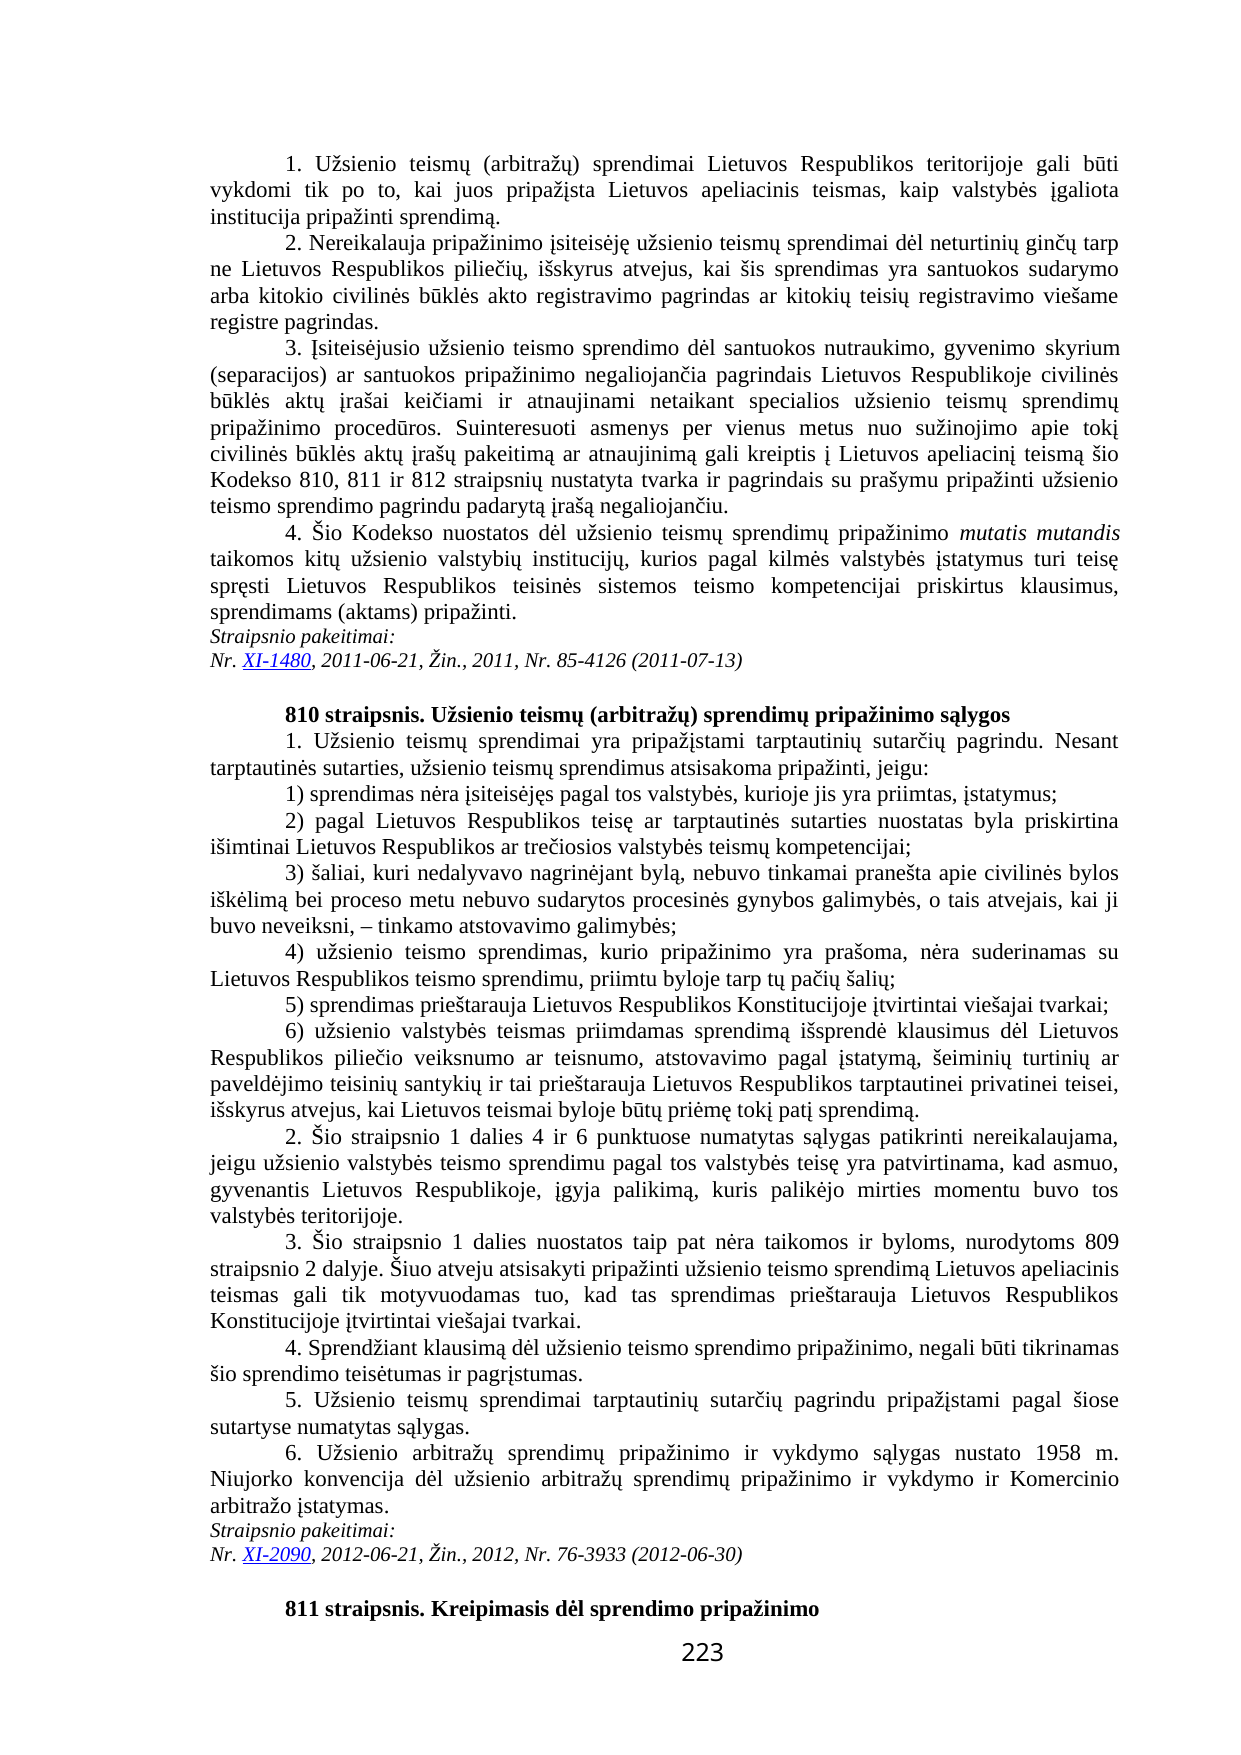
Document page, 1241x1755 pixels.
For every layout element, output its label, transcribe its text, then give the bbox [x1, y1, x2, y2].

text 4) užsienio teismo sprendimas, kurio pripažinimo yra prašoma, nėra suderinamas su Lietuvos Respublikos teismo sprendimu, priimtu byloje tarp tų pačių šalių; [210, 938, 1120, 991]
text 2. Šio straipsnio 1 dalies 4 ir 6 punktuose numatytas sąlygas patikrinti nereikalaujama, jeigu užsienio valstybės teismo sprendimu pagal tos valstybės teisę yra patvirtinama, kad asmuo, gyvenantis Lietuvos Respublikoje, įgyja palikimą, kuris palikėjo mirties momentu buvo tos valstybės teritorijoje. [210, 1123, 1120, 1228]
text 2. Nereikalauja pripažinimo įsiteisėję užsienio teismų sprendimai dėl neturtinių ginčų tarp ne Lietuvos Respublikos piliečių, išskyrus atvejus, kai šis sprendimas yra santuokos sudarymo arba kitokio civilinės būklės akto registravimo pagrindas ar kitokių teisių registravimo viešame registre pagrindas. [210, 229, 1120, 334]
text Nr. XI-2090, 2012-06-21, Žin., 2012, Nr. 76-3933 (2012-06-30) [210, 1542, 1120, 1566]
text 4. Šio Kodekso nuostatos dėl užsienio teismų sprendimų pripažinimo mutatis mutandis taikomos kitų užsienio valstybių institucijų, kurios pagal kilmės valstybės įstatymus turi teisę spręsti Lietuvos Respublikos teisinės sistemos teismo kompetencijai priskirtus klausimus, sprendimams (aktams) pripažinti. [210, 519, 1120, 624]
text 1) sprendimas nėra įsiteisėjęs pagal tos valstybės, kurioje jis yra priimtas, įstatymus; [210, 780, 1120, 807]
text Straipsnio pakeitimai: [210, 1518, 1120, 1542]
text Straipsnio pakeitimai: [210, 624, 1120, 648]
text 810 straipsnis. Užsienio teismų (arbitražų) sprendimų pripažinimo sąlygos [210, 701, 1120, 728]
text 4. Sprendžiant klausimą dėl užsienio teismo sprendimo pripažinimo, negali būti tikrinamas šio sprendimo teisėtumas ir pagrįstumas. [210, 1334, 1120, 1386]
text 2) pagal Lietuvos Respublikos teisę ar tarptautinės sutarties nuostatas byla priskirtina išimtinai Lietuvos Respublikos ar trečiosios valstybės teismų kompetencijai; [210, 807, 1120, 859]
text Nr. XI-1480, 2011-06-21, Žin., 2011, Nr. 85-4126 (2011-07-13) [210, 648, 1120, 672]
text 6) užsienio valstybės teismas priimdamas sprendimą išsprendė klausimus dėl Lietuvos Respublikos piliečio veiksnumo ar teisnumo, atstovavimo pagal įstatymą, šeiminių turtinių ar paveldėjimo teisinių santykių ir tai prieštarauja Lietuvos Respublikos tarptautinei privatinei teisei, išskyrus atvejus, kai Lietuvos teismai byloje būtų priėmę tokį patį sprendimą. [210, 1017, 1120, 1123]
text 3. Įsiteisėjusio užsienio teismo sprendimo dėl santuokos nutraukimo, gyvenimo skyrium (separacijos) ar santuokos pripažinimo negaliojančia pagrindais Lietuvos Respublikoje civilinės būklės aktų įrašai keičiami ir atnaujinami netaikant specialios užsienio teismų sprendimų pripažinimo procedūros. Suinteresuoti asmenys per vienus metus nuo sužinojimo apie tokį civilinės būklės aktų įrašų pakeitimą ar atnaujinimą gali kreiptis į Lietuvos apeliacinį teismą šio Kodekso 810, 811 ir 812 straipsnių nustatyta tvarka ir pagrindais su prašymu pripažinti užsienio teismo sprendimo pagrindu padarytą įrašą negaliojančiu. [210, 334, 1120, 519]
text 6. Užsienio arbitražų sprendimų pripažinimo ir vykdymo sąlygas nustato 1958 m. Niujorko konvencija dėl užsienio arbitražų sprendimų pripažinimo ir vykdymo ir Komercinio arbitražo įstatymas. [210, 1439, 1120, 1518]
text 3) šaliai, kuri nedalyvavo nagrinėjant bylą, nebuvo tinkamai pranešta apie civilinės bylos iškėlimą bei proceso metu nebuvo sudarytos procesinės gynybos galimybės, o tais atvejais, kai ji buvo neveiksni, – tinkamo atstovavimo galimybės; [210, 859, 1120, 938]
text 5. Užsienio teismų sprendimai tarptautinių sutarčių pagrindu pripažįstami pagal šiose sutartyse numatytas sąlygas. [210, 1386, 1120, 1439]
text 5) sprendimas prieštarauja Lietuvos Respublikos Konstitucijoje įtvirtintai viešajai tvarkai; [210, 991, 1120, 1017]
text 1. Užsienio teismų (arbitražų) sprendimai Lietuvos Respublikos teritorijoje gali būti vykdomi tik po to, kai juos pripažįsta Lietuvos apeliacinis teismas, kaip valstybės įgaliota institucija pripažinti sprendimą. [210, 150, 1120, 229]
text 3. Šio straipsnio 1 dalies nuostatos taip pat nėra taikomos ir byloms, nurodytoms 809 straipsnio 2 dalyje. Šiuo atveju atsisakyti pripažinti užsienio teismo sprendimą Lietuvos apeliacinis teismas gali tik motyvuodamas tuo, kad tas sprendimas prieštarauja Lietuvos Respublikos Konstitucijoje įtvirtintai viešajai tvarkai. [210, 1228, 1120, 1334]
text 811 straipsnis. Kreipimasis dėl sprendimo pripažinimo [210, 1595, 1120, 1621]
text 1. Užsienio teismų sprendimai yra pripažįstami tarptautinių sutarčių pagrindu. Nesant tarptautinės sutarties, užsienio teismų sprendimus atsisakoma pripažinti, jeigu: [210, 728, 1120, 780]
